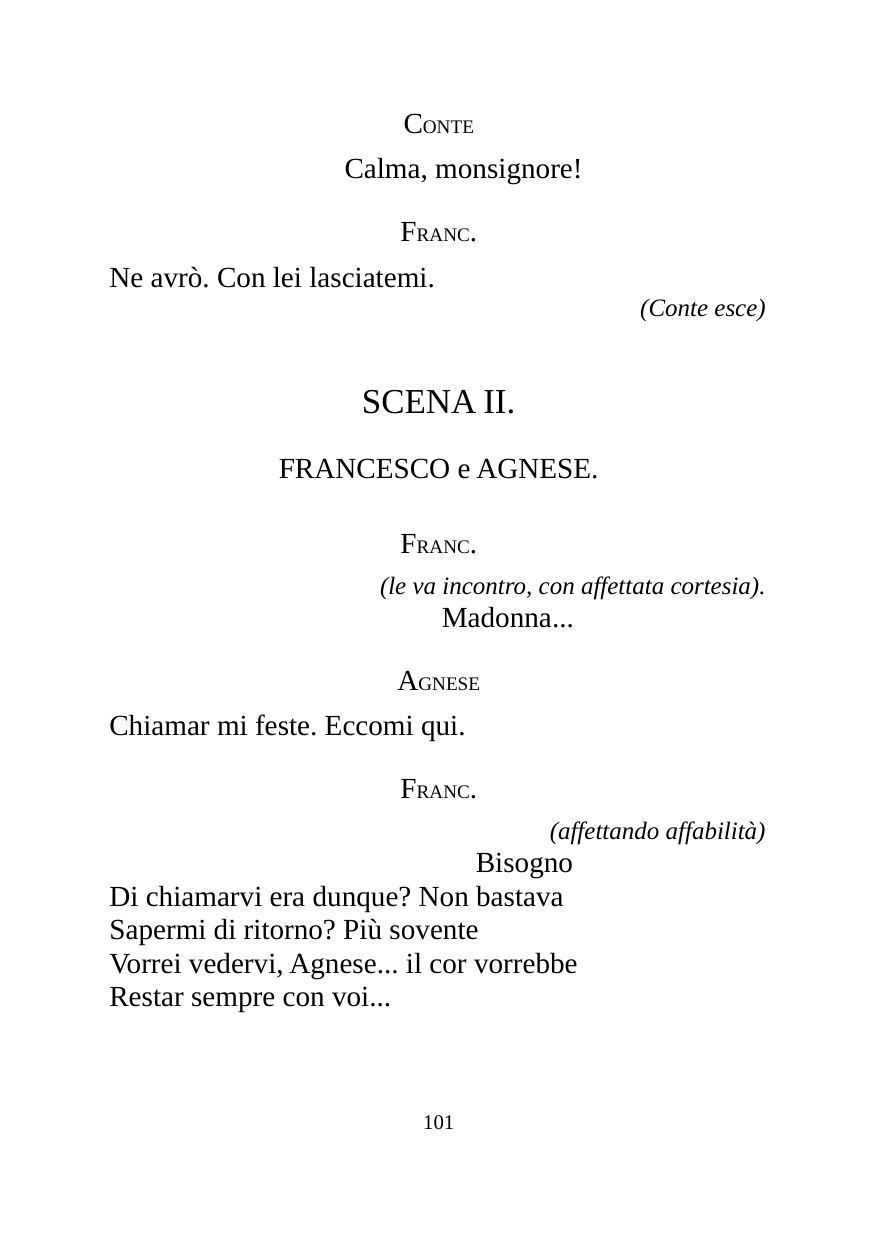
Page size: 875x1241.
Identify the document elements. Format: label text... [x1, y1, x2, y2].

text Conte [109, 106, 768, 140]
text Madonna... [442, 600, 768, 633]
text Chiamar mi feste. Eccomi qui. [109, 708, 768, 742]
text Vorrei vedervi, Agnese... il cor vorrebbe [109, 946, 768, 979]
text Restar sempre con voi... [109, 979, 768, 1013]
text Di chiamarvi era dunque? Non bastava [109, 879, 768, 912]
text Ne avrò. Con lei lasciatemi. [109, 260, 768, 293]
text FRANCESCO e AGNESE. [109, 451, 768, 484]
text Calma, monsignore! [344, 152, 768, 185]
text Franc. [109, 526, 768, 559]
text Sapermi di ritorno? Più sovente [109, 912, 768, 946]
text Agnese [109, 663, 768, 696]
text Franc. [109, 214, 768, 248]
text (le va incontro, con affettata cortesia). [356, 571, 768, 600]
text Bisogno [476, 845, 768, 879]
text (Conte esce) [404, 293, 768, 322]
text Franc. [109, 771, 768, 805]
text (affettando affabilità) [404, 816, 768, 845]
subtitle SCENA II. [109, 381, 768, 421]
